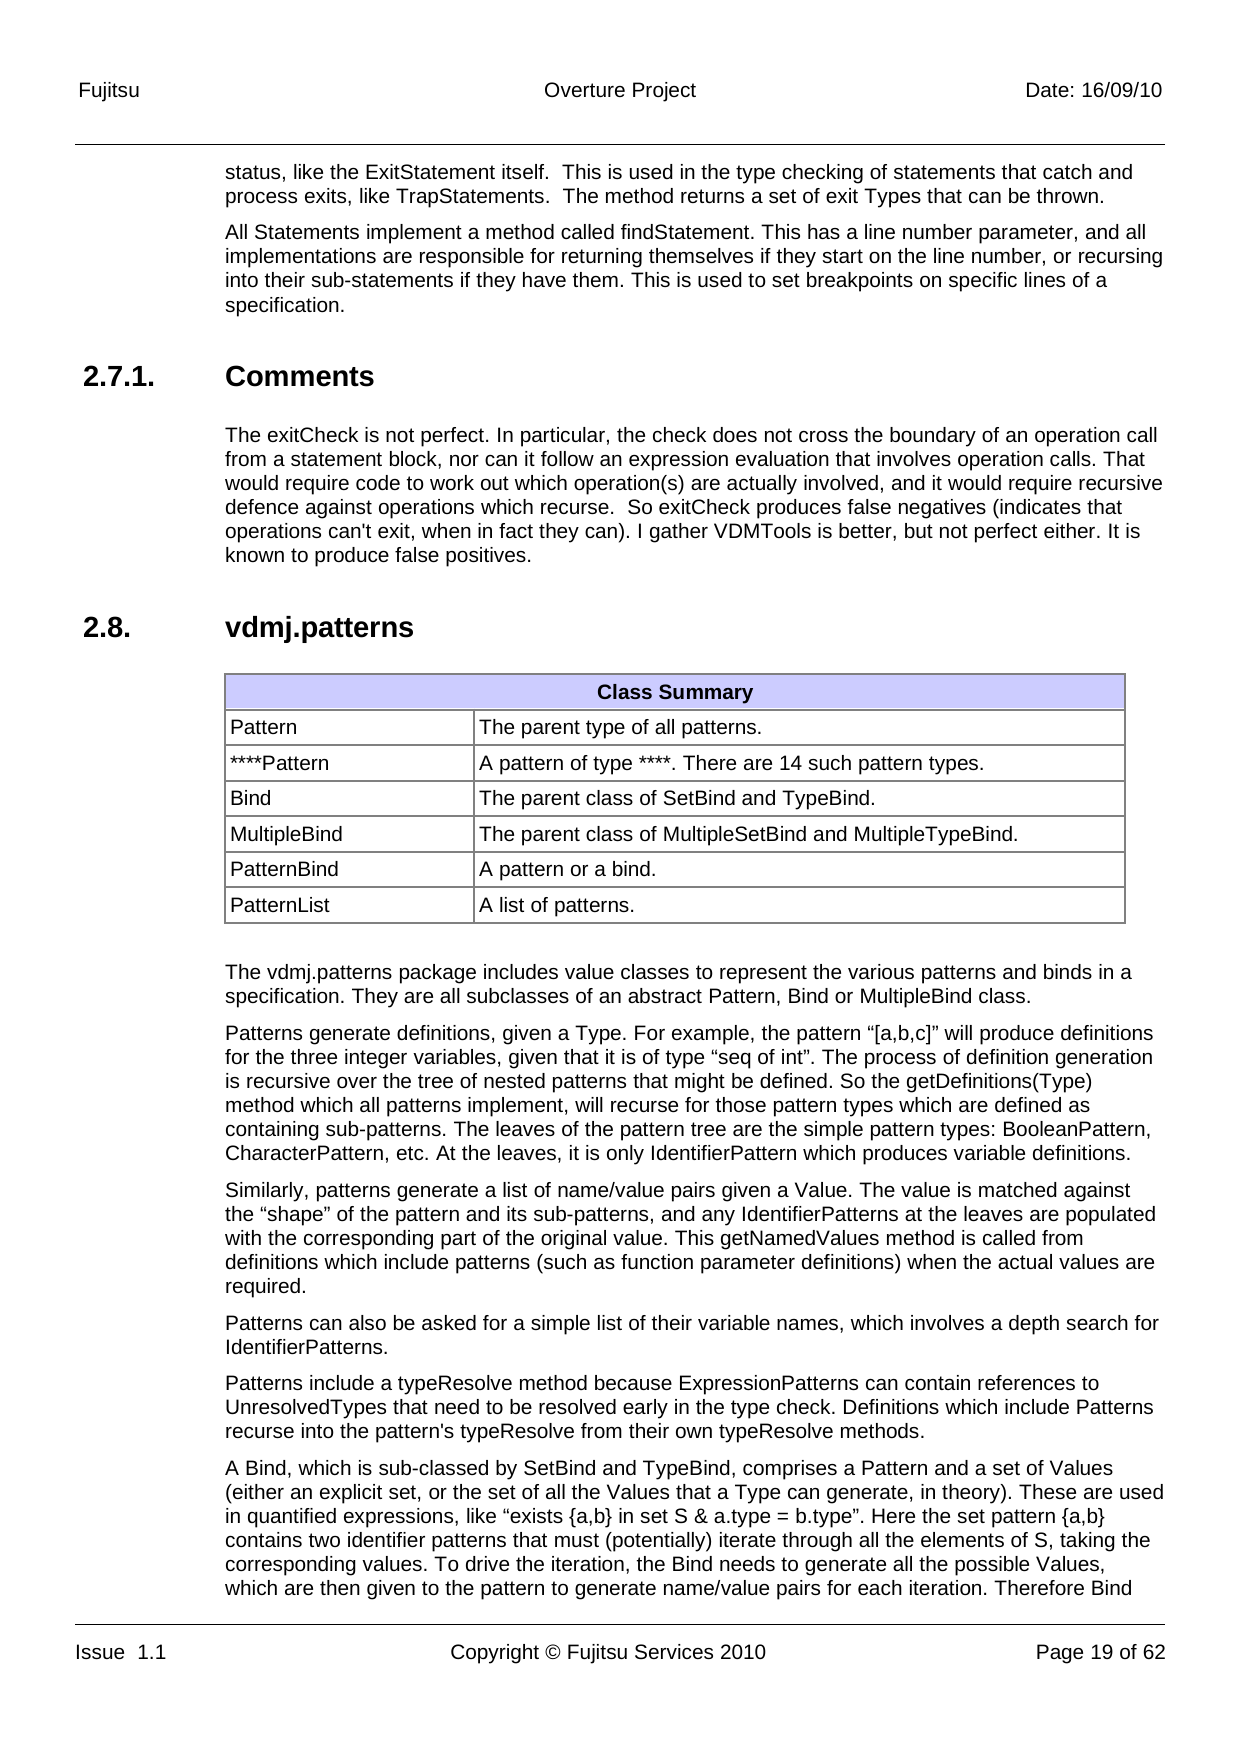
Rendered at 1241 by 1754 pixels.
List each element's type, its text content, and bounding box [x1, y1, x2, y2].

table_cell The parent class of MultipleSetBind and MultipleTypeBind. [475, 817, 1124, 851]
text All Statements implement a method called findStatement. This has a line number parameter, and all implementations are responsible for returning themselves if they start on the line number, or recursing into their sub-statements if they have them. This is used to set breakpoints on specific lines of a specification. [225, 220, 1165, 317]
text Patterns include a typeResolve method because ExpressionPatterns can contain references to UnresolvedTypes that need to be resolved early in the type check. Definitions which include Patterns recurse into the pattern's typeResolve from their own typeResolve methods. [225, 1371, 1165, 1443]
table_cell A list of patterns. [475, 888, 1124, 922]
table_cell MultipleBind [226, 817, 473, 851]
table_cell PatternList [226, 888, 473, 922]
table_cell A pattern or a bind. [475, 853, 1124, 886]
table_cell The parent class of SetBind and TypeBind. [475, 782, 1124, 815]
text The vdmj.patterns package includes value classes to represent the various patterns and binds in a specification. They are all subclasses of an abstract Pattern, Bind or MultipleBind class. [225, 960, 1165, 1008]
table_cell ****Pattern [226, 746, 473, 779]
text Patterns generate definitions, given a Type. For example, the pattern “[a,b,c]” will produce definitions for the three integer variables, given that it is of type “seq of int”. The process of definition generation is recursive over the tree of nested patterns that might be defined. So the getDefinitions(Type) method which all patterns implement, will recurse for those pattern types which are defined as containing sub-patterns. The leaves of the pattern tree are the simple pattern types: BooleanPattern, CharacterPattern, etc. At the leaves, it is only IdentifierPattern which produces variable definitions. [225, 1021, 1165, 1165]
text status, like the ExitStatement itself. This is used in the type checking of statements that catch and process exits, like TrapStatements. The method returns a set of exit Types that can be thrown. [225, 160, 1165, 208]
table_cell Bind [226, 782, 473, 815]
table_cell The parent type of all patterns. [475, 711, 1124, 744]
table_cell PatternBind [226, 853, 473, 886]
text A Bind, which is sub-classed by SetBind and TypeBind, comprises a Pattern and a set of Values (either an explicit set, or the set of all the Values that a Type can generate, in theory). These are used in quantified expressions, like “exists {a,b} in set S & a.type = b.type”. Here the set pattern {a,b} contains two identifier patterns that must (potentially) iterate through all the elements of S, taking the corresponding values. To drive the iteration, the Bind needs to generate all the possible Values, which are then given to the pattern to generate name/value pairs for each iteration. Therefore Bind [225, 1456, 1165, 1600]
table_header Class Summary [226, 675, 1124, 708]
table_cell Pattern [226, 711, 473, 744]
subtitle vdmj.patterns [75, 609, 1165, 643]
table_cell A pattern of type ****. There are 14 such pattern types. [475, 746, 1124, 779]
text The exitCheck is not perfect. In particular, the check does not cross the boundary of an operation call from a statement block, nor can it follow an expression evaluation that involves operation calls. That would require code to work out which operation(s) are actually involved, and it would require recursive defence against operations which recurse. So exitCheck produces false negatives (indicates that operations can't exit, when in fact they can). I gather VDMTools is better, but not perfect either. It is known to produce false positives. [225, 423, 1165, 567]
text Similarly, patterns generate a list of name/value pairs given a Value. The value is matched against the “shape” of the pattern and its sub-patterns, and any IdentifierPatterns at the leaves are populated with the corresponding part of the original value. This getNamedValues method is called from definitions which include patterns (such as function parameter definitions) when the actual values are required. [225, 1178, 1165, 1298]
text Patterns can also be asked for a simple list of their variable names, which involves a depth search for IdentifierPatterns. [225, 1311, 1165, 1359]
subtitle Comments [75, 359, 1165, 393]
